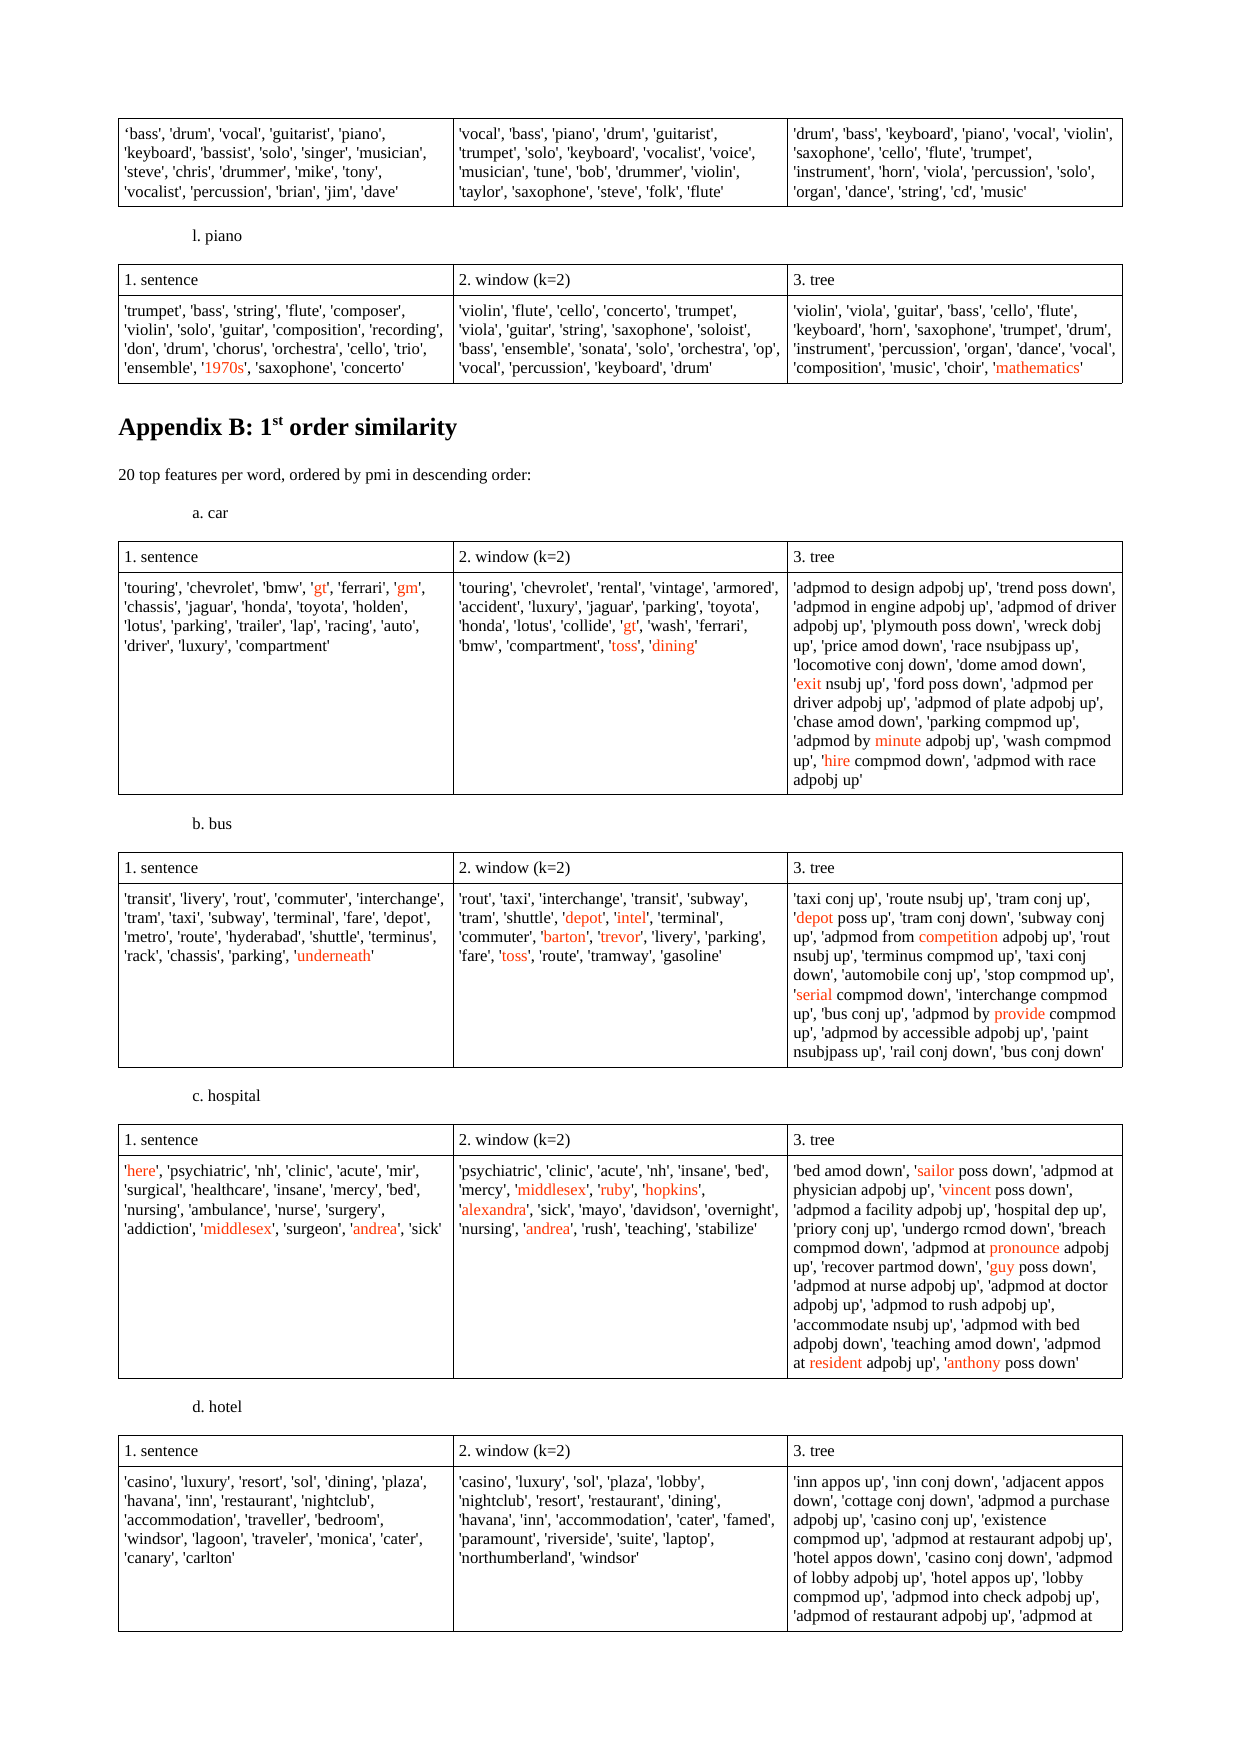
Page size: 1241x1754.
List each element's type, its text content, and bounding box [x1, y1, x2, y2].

table_cell 'adpmod to design adpobj up', 'trend poss down', 'adpmod in engine adpobj up', 'adpmod of driver adpobj up', 'plymouth poss down', 'wreck dobj up', 'price amod down', 'race nsubjpass up', 'locomotive conj down', 'dome amod down', 'exit nsubj up', 'ford poss down', 'adpmod per driver adpobj up', 'adpmod of plate adpobj up', 'chase amod down', 'parking compmod up', 'adpmod by minute adpobj up', 'wash compmod up', 'hire compmod down', 'adpmod with race adpobj up' [788, 573, 1122, 794]
table_header 1. sentence [119, 1436, 453, 1466]
table_cell ‘bass', 'drum', 'vocal', 'guitarist', 'piano', 'keyboard', 'bassist', 'solo', 'singer', 'musician', 'steve', 'chris', 'drummer', 'mike', 'tony', 'vocalist', 'percussion', 'brian', 'jim', 'dave' [119, 119, 453, 206]
table_cell 'vocal', 'bass', 'piano', 'drum', 'guitarist', 'trumpet', 'solo', 'keyboard', 'vocalist', 'voice', 'musician', 'tune', 'bob', 'drummer', 'violin', 'taylor', 'saxophone', 'steve', 'folk', 'flute' [454, 119, 787, 206]
table_header 1. sentence [119, 542, 453, 572]
table_cell 'casino', 'luxury', 'sol', 'plaza', 'lobby', 'nightclub', 'resort', 'restaurant', 'dining', 'havana', 'inn', 'accommodation', 'cater', 'famed', 'paramount', 'riverside', 'suite', 'laptop', 'northumberland', 'windsor' [454, 1467, 787, 1631]
table_cell 'violin', 'viola', 'guitar', 'bass', 'cello', 'flute', 'keyboard', 'horn', 'saxophone', 'trumpet', 'drum', 'instrument', 'percussion', 'organ', 'dance', 'vocal', 'composition', 'music', 'choir', 'mathematics' [788, 296, 1122, 383]
table_header 3. tree [788, 853, 1122, 883]
table_header 2. window (k=2) [454, 853, 787, 883]
text l. piano [118, 226, 1122, 245]
table_header 1. sentence [119, 265, 453, 295]
table_cell 'bed amod down', 'sailor poss down', 'adpmod at physician adpobj up', 'vincent poss down', 'adpmod a facility adpobj up', 'hospital dep up', 'priory conj up', 'undergo rcmod down', 'breach compmod down', 'adpmod at pronounce adpobj up', 'recover partmod down', 'guy poss down', 'adpmod at nurse adpobj up', 'adpmod at doctor adpobj up', 'adpmod to rush adpobj up', 'accommodate nsubj up', 'adpmod with bed adpobj down', 'teaching amod down', 'adpmod at resident adpobj up', 'anthony poss down' [788, 1156, 1122, 1377]
table_cell 'inn appos up', 'inn conj down', 'adjacent appos down', 'cottage conj down', 'adpmod a purchase adpobj up', 'casino conj up', 'existence compmod up', 'adpmod at restaurant adpobj up', 'hotel appos down', 'casino conj down', 'adpmod of lobby adpobj up', 'hotel appos up', 'lobby compmod up', 'adpmod into check adpobj up', 'adpmod of restaurant adpobj up', 'adpmod at [788, 1467, 1122, 1631]
table_cell 'here', 'psychiatric', 'nh', 'clinic', 'acute', 'mir', 'surgical', 'healthcare', 'insane', 'mercy', 'bed', 'nursing', 'ambulance', 'nurse', 'surgery', 'addiction', 'middlesex', 'surgeon', 'andrea', 'sick' [119, 1156, 453, 1377]
table_cell 'rout', 'taxi', 'interchange', 'transit', 'subway', 'tram', 'shuttle', 'depot', 'intel', 'terminal', 'commuter', 'barton', 'trevor', 'livery', 'parking', 'fare', 'toss', 'route', 'tramway', 'gasoline' [454, 884, 787, 1067]
table_cell 'violin', 'flute', 'cello', 'concerto', 'trumpet', 'viola', 'guitar', 'string', 'saxophone', 'soloist', 'bass', 'ensemble', 'sonata', 'solo', 'orchestra', 'op', 'vocal', 'percussion', 'keyboard', 'drum' [454, 296, 787, 383]
table_header 1. sentence [119, 1125, 453, 1155]
table_cell 'transit', 'livery', 'rout', 'commuter', 'interchange', 'tram', 'taxi', 'subway', 'terminal', 'fare', 'depot', 'metro', 'route', 'hyderabad', 'shuttle', 'terminus', 'rack', 'chassis', 'parking', 'underneath' [119, 884, 453, 1067]
table_cell 'trumpet', 'bass', 'string', 'flute', 'composer', 'violin', 'solo', 'guitar', 'composition', 'recording', 'don', 'drum', 'chorus', 'orchestra', 'cello', 'trio', 'ensemble', '1970s', 'saxophone', 'concerto' [119, 296, 453, 383]
text b. bus [118, 814, 1122, 833]
text c. hospital [118, 1086, 1122, 1105]
table_header 2. window (k=2) [454, 265, 787, 295]
table_header 2. window (k=2) [454, 1436, 787, 1466]
table_header 3. tree [788, 1125, 1122, 1155]
table_cell 'casino', 'luxury', 'resort', 'sol', 'dining', 'plaza', 'havana', 'inn', 'restaurant', 'nightclub', 'accommodation', 'traveller', 'bedroom', 'windsor', 'lagoon', 'traveler', 'monica', 'cater', 'canary', 'carlton' [119, 1467, 453, 1631]
table_cell 'touring', 'chevrolet', 'bmw', 'gt', 'ferrari', 'gm', 'chassis', 'jaguar', 'honda', 'toyota', 'holden', 'lotus', 'parking', 'trailer', 'lap', 'racing', 'auto', 'driver', 'luxury', 'compartment' [119, 573, 453, 794]
table_cell 'taxi conj up', 'route nsubj up', 'tram conj up', 'depot poss up', 'tram conj down', 'subway conj up', 'adpmod from competition adpobj up', 'rout nsubj up', 'terminus compmod up', 'taxi conj down', 'automobile conj up', 'stop compmod up', 'serial compmod down', 'interchange compmod up', 'bus conj up', 'adpmod by provide compmod up', 'adpmod by accessible adpobj up', 'paint nsubjpass up', 'rail conj down', 'bus conj down' [788, 884, 1122, 1067]
table_header 2. window (k=2) [454, 542, 787, 572]
table_header 3. tree [788, 265, 1122, 295]
table_cell 'psychiatric', 'clinic', 'acute', 'nh', 'insane', 'bed', 'mercy', 'middlesex', 'ruby', 'hopkins', 'alexandra', 'sick', 'mayo', 'davidson', 'overnight', 'nursing', 'andrea', 'rush', 'teaching', 'stabilize' [454, 1156, 787, 1377]
text 20 top features per word, ordered by pmi in descending order: [118, 464, 1122, 484]
table_header 2. window (k=2) [454, 1125, 787, 1155]
table_cell 'touring', 'chevrolet', 'rental', 'vintage', 'armored', 'accident', 'luxury', 'jaguar', 'parking', 'toyota', 'honda', 'lotus', 'collide', 'gt', 'wash', 'ferrari', 'bmw', 'compartment', 'toss', 'dining' [454, 573, 787, 794]
table_header 3. tree [788, 542, 1122, 572]
text Appendix B: 1st order similarity [118, 412, 1122, 441]
table_header 3. tree [788, 1436, 1122, 1466]
table_header 1. sentence [119, 853, 453, 883]
text a. car [118, 503, 1122, 522]
text d. hotel [118, 1397, 1122, 1416]
table_cell 'drum', 'bass', 'keyboard', 'piano', 'vocal', 'violin', 'saxophone', 'cello', 'flute', 'trumpet', 'instrument', 'horn', 'viola', 'percussion', 'solo', 'organ', 'dance', 'string', 'cd', 'music' [788, 119, 1122, 206]
